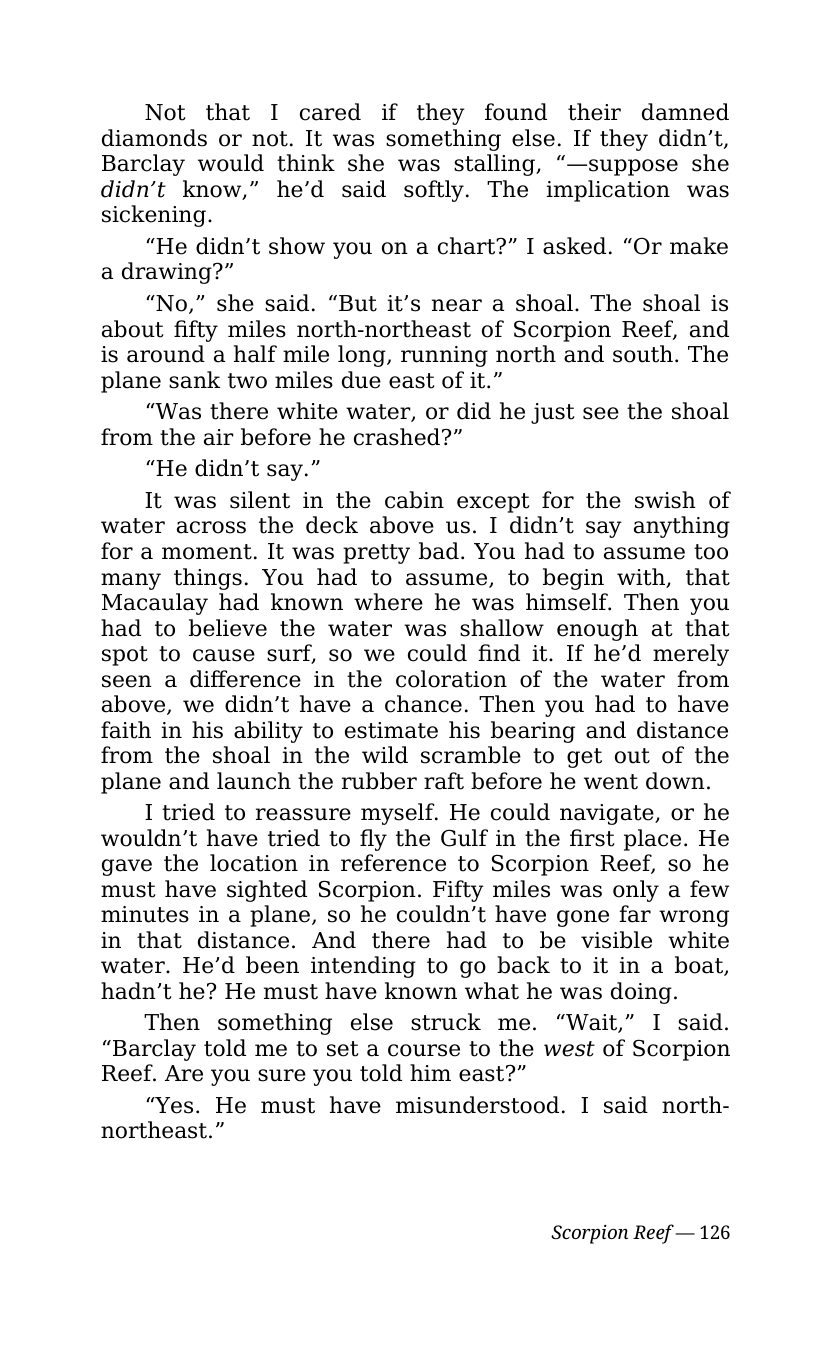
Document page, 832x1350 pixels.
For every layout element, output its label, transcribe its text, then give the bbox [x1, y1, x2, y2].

text Not that I cared if they found their damned diamonds or not. It was something else. If they didn’t, Barclay would think she was stalling, “—suppose she didn’t know,” he’d said softly. The implication was sickening. [101, 101, 731, 228]
text “No,” she said. “But it’s near a shoal. The shoal is about fifty miles north-northeast of Scorpion Reef, and is around a half mile long, running north and south. The plane sank two miles due east of it.” [101, 291, 731, 393]
text Then something else struck me. “Wait,” I said. “Barclay told me to set a course to the west of Scorpion Reef. Are you sure you told him east?” [101, 1011, 731, 1087]
text “He didn’t say.” [101, 456, 731, 482]
text I tried to reassure myself. He could navigate, or he wouldn’t have tried to fly the Gulf in the first place. He gave the location in reference to Scorpion Reef, so he must have sighted Scorpion. Fifty miles was only a few minutes in a plane, so he couldn’t have gone far wrong in that distance. And there had to be visible white water. He’d been intending to go back to it in a boat, hadn’t he? He must have known what he was doing. [101, 800, 731, 1004]
text “Was there white water, or did he just see the shoal from the air before he crashed?” [101, 399, 731, 450]
text “Yes. He must have misunderstood. I said north-northeast.” [101, 1093, 731, 1144]
text “He didn’t show you on a chart?” I asked. “Or make a drawing?” [101, 234, 731, 285]
text It was silent in the cabin except for the swish of water across the deck above us. I didn’t say anything for a moment. It was pretty bad. You had to assume too many things. You had to assume, to begin with, that Macaulay had known where he was himself. Then you had to believe the water was shallow enough at that spot to cause surf, so we could find it. If he’d merely seen a difference in the coloration of the water from above, we didn’t have a chance. Then you had to have faith in his ability to estimate his bearing and distance from the shoal in the wild scramble to get out of the plane and launch the rubber raft before he went down. [101, 488, 731, 794]
